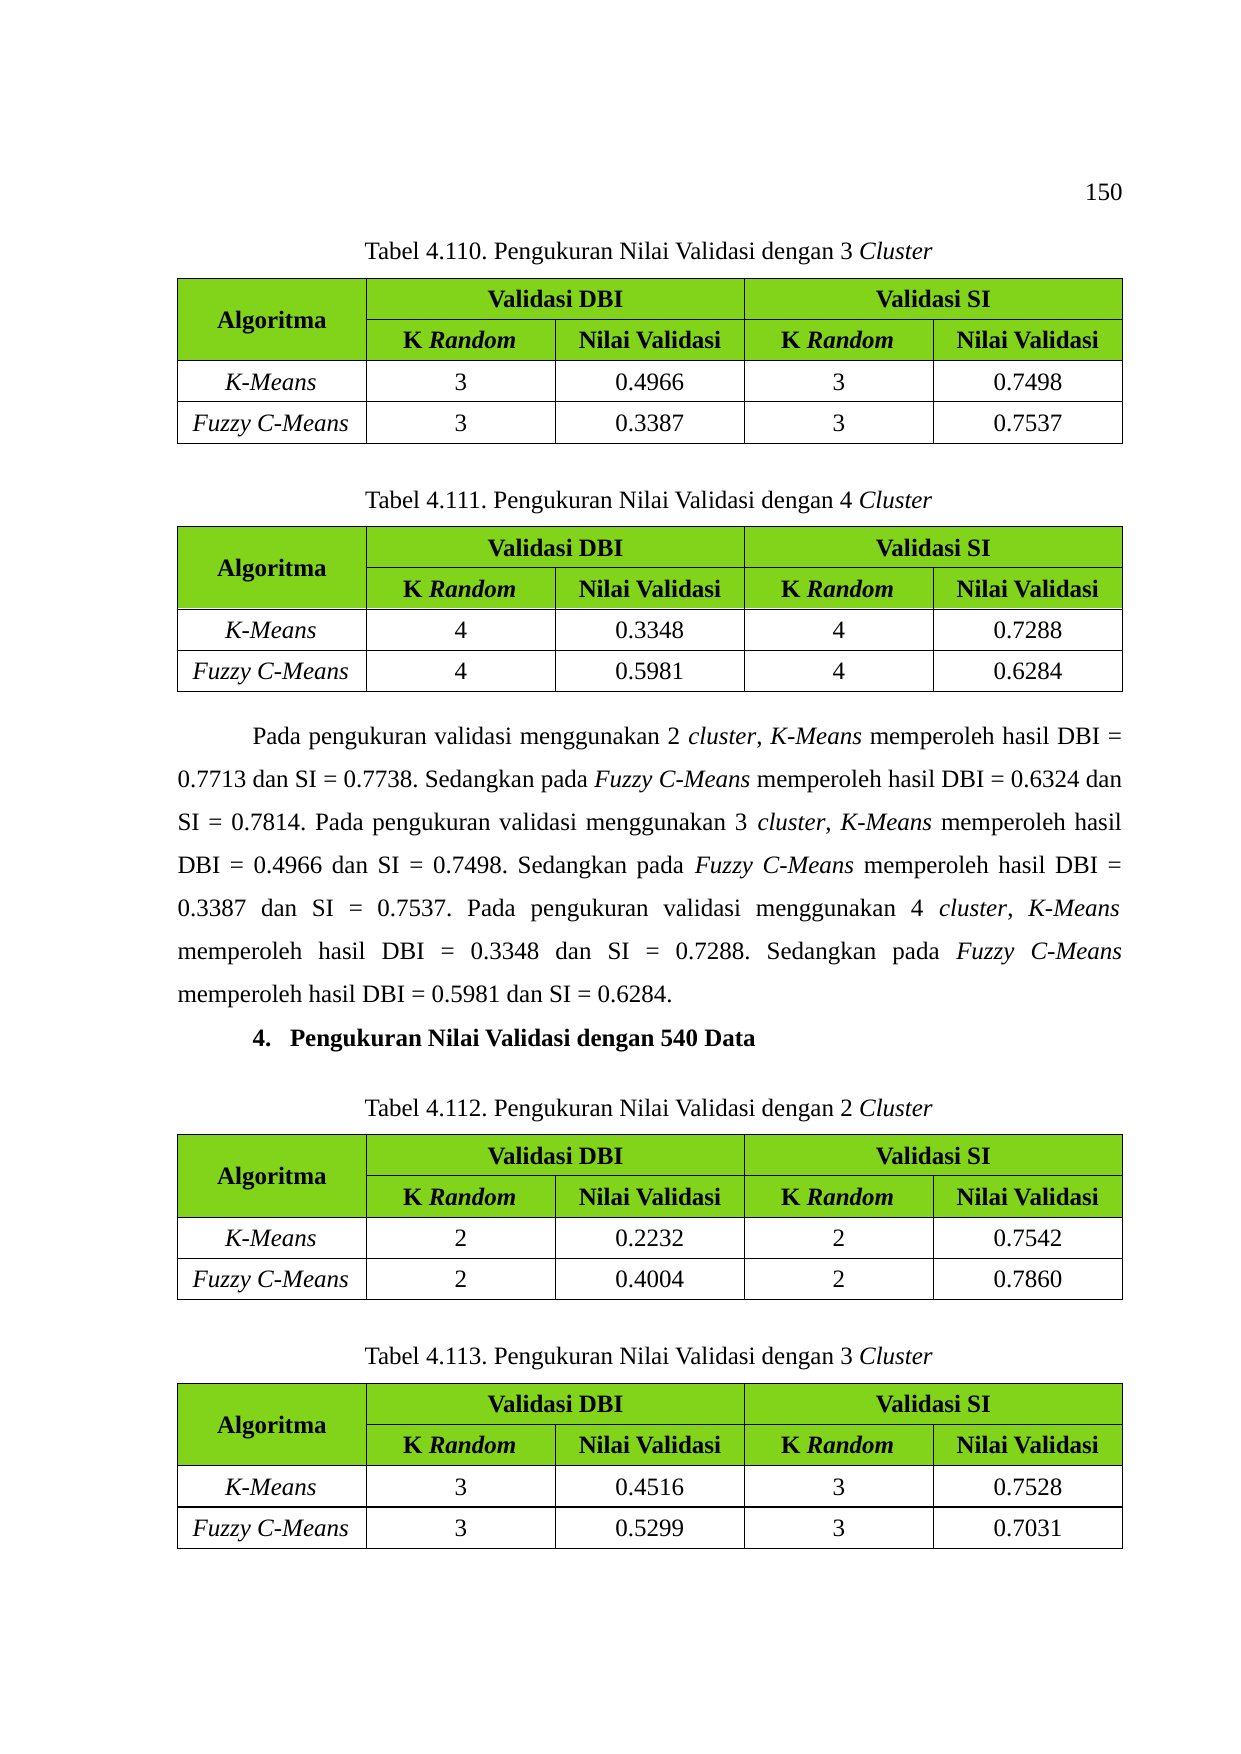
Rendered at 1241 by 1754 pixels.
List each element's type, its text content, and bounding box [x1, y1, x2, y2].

table_cell K Random [367, 568, 555, 608]
table_cell K Random [745, 320, 933, 360]
text Pada pengukuran validasi menggunakan 2 cluster, K-Means memperoleh hasil DBI = 0.7713 dan SI = 0.7738. Sedangkan pada Fuzzy C-Means memperoleh hasil DBI = 0.6324 dan SI = 0.7814. Pada pengukuran validasi menggunakan 3 cluster, K-Means memperoleh hasil DBI = 0.4966 dan SI = 0.7498. Sedangkan pada Fuzzy C-Means memperoleh hasil DBI = 0.3387 dan SI = 0.7537. Pada pengukuran validasi menggunakan 4 cluster, K-Means memperoleh hasil DBI = 0.3348 dan SI = 0.7288. Sedangkan pada Fuzzy C-Means memperoleh hasil DBI = 0.5981 dan SI = 0.6284. [177, 721, 1122, 1008]
table_cell Nilai Validasi [934, 320, 1122, 360]
table_cell 0.2232 [556, 1218, 744, 1258]
table_cell 2 [367, 1259, 555, 1299]
table_header Algoritma [178, 1384, 366, 1465]
table_cell K Random [367, 320, 555, 360]
table_cell 0.4966 [556, 361, 744, 401]
table_cell 4 [367, 651, 555, 691]
table_cell 2 [745, 1259, 933, 1299]
table_cell 0.7528 [934, 1466, 1122, 1506]
table_cell 4 [745, 651, 933, 691]
table_cell 0.7542 [934, 1218, 1122, 1258]
table_cell 2 [745, 1218, 933, 1258]
table_cell Nilai Validasi [556, 568, 744, 608]
table_header Validasi DBI [367, 1135, 744, 1175]
table_cell 0.7288 [934, 610, 1122, 650]
table_header Validasi SI [745, 1135, 1122, 1175]
table_cell Fuzzy C-Means [178, 1508, 366, 1548]
table_cell K-Means [178, 1466, 366, 1506]
table_cell 4 [745, 610, 933, 650]
table_header Validasi DBI [367, 279, 744, 319]
table_cell 0.7498 [934, 361, 1122, 401]
table_cell 3 [745, 361, 933, 401]
table_cell 4 [367, 610, 555, 650]
table_cell 0.3387 [556, 402, 744, 442]
table_cell 3 [745, 1508, 933, 1548]
table_cell K Random [745, 1176, 933, 1217]
table_cell K Random [367, 1425, 555, 1465]
table_cell 0.5299 [556, 1508, 744, 1548]
list Pengukuran Nilai Validasi dengan 540 Data [252, 1023, 1122, 1051]
table_cell Fuzzy C-Means [178, 402, 366, 442]
text Tabel 4.111. Pengukuran Nilai Validasi dengan 4 Cluster [177, 485, 1122, 513]
table_cell 0.6284 [934, 651, 1122, 691]
table_cell 0.7031 [934, 1508, 1122, 1548]
table_cell K-Means [178, 1218, 366, 1258]
table_cell Nilai Validasi [556, 320, 744, 360]
table_header Validasi SI [745, 1384, 1122, 1424]
text Tabel 4.113. Pengukuran Nilai Validasi dengan 3 Cluster [177, 1341, 1122, 1370]
table_cell 3 [745, 402, 933, 442]
table_cell 0.3348 [556, 610, 744, 650]
text Tabel 4.110. Pengukuran Nilai Validasi dengan 3 Cluster [177, 236, 1122, 265]
table_cell 0.4516 [556, 1466, 744, 1506]
table_cell 2 [367, 1218, 555, 1258]
table_cell 0.5981 [556, 651, 744, 691]
table_cell Nilai Validasi [934, 1425, 1122, 1465]
table_cell 3 [367, 361, 555, 401]
table_cell Fuzzy C-Means [178, 1259, 366, 1299]
table_cell 3 [367, 1508, 555, 1548]
table_cell 3 [367, 402, 555, 442]
table_cell Nilai Validasi [556, 1425, 744, 1465]
table_cell 0.7537 [934, 402, 1122, 442]
table_cell Nilai Validasi [934, 1176, 1122, 1217]
table_cell K-Means [178, 610, 366, 650]
table_header Validasi SI [745, 527, 1122, 567]
table_header Validasi DBI [367, 527, 744, 567]
table_cell 3 [745, 1466, 933, 1506]
table_cell 0.4004 [556, 1259, 744, 1299]
table_header Algoritma [178, 1135, 366, 1217]
table_cell Nilai Validasi [934, 568, 1122, 608]
table_cell 3 [367, 1466, 555, 1506]
table_header Validasi SI [745, 279, 1122, 319]
table_cell Fuzzy C-Means [178, 651, 366, 691]
table_cell K Random [367, 1176, 555, 1217]
table_cell Nilai Validasi [556, 1176, 744, 1217]
table_cell K-Means [178, 361, 366, 401]
table_cell K Random [745, 568, 933, 608]
table_cell K Random [745, 1425, 933, 1465]
text Tabel 4.112. Pengukuran Nilai Validasi dengan 2 Cluster [177, 1093, 1122, 1122]
table_header Algoritma [178, 527, 366, 608]
table_header Algoritma [178, 279, 366, 360]
table_cell 0.7860 [934, 1259, 1122, 1299]
table_header Validasi DBI [367, 1384, 744, 1424]
